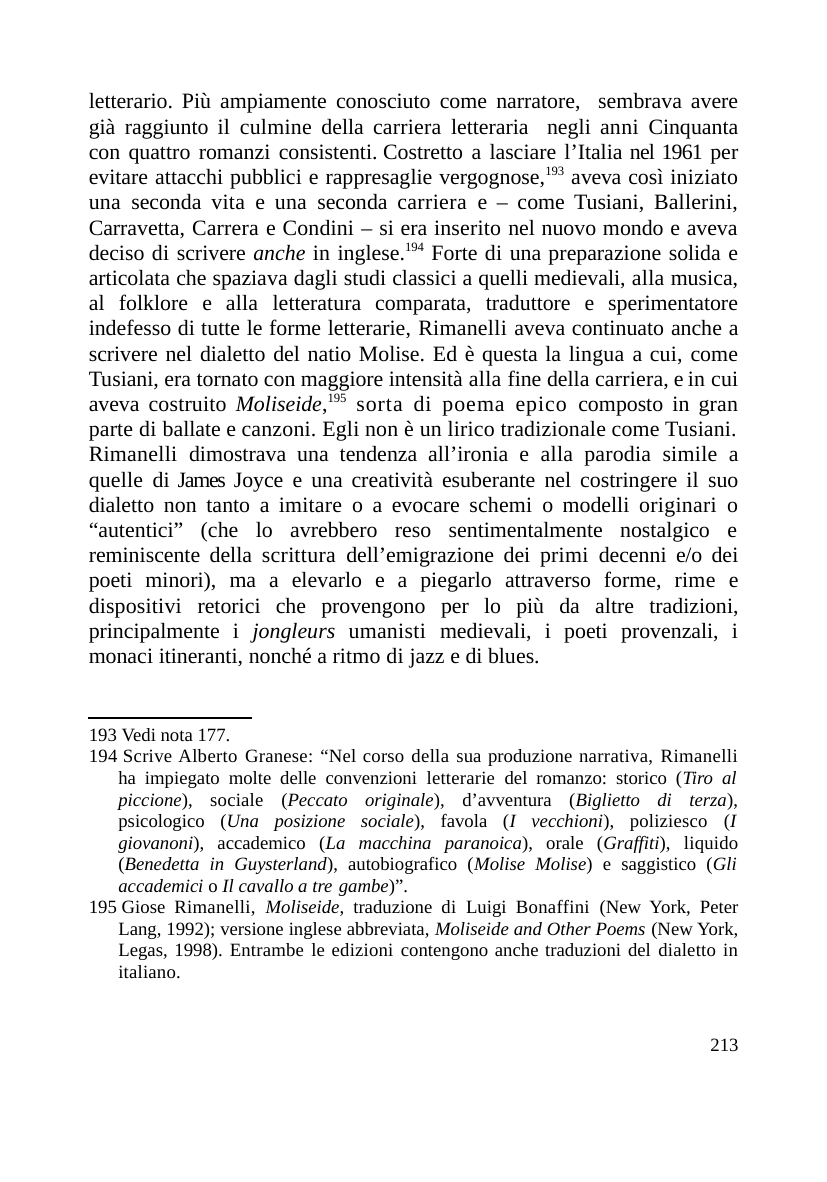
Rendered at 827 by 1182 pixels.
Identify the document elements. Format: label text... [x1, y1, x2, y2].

text letterario. Più ampiamente conosciuto come narratore, sembrava avere già raggiunto il culmine della carriera letteraria negli anni Cinquanta con quattro romanzi consistenti. Costretto a lasciare l’Italia nel 1961 per evitare attacchi pubblici e rappresaglie vergognose, aveva così iniziato una seconda vita e una seconda carriera e – come Tusiani, Ballerini, Carravetta, Carrera e Condini – si era inserito nel nuovo mondo e aveva deciso di scrivere anche in inglese. Forte di una preparazione solida e articolata che spaziava dagli studi classici a quelli medievali, alla musica, al folklore e alla letteratura comparata, traduttore e sperimentatore indefesso di tutte le forme letterarie, Rimanelli aveva continuato anche a scrivere nel dialetto del natio Molise. Ed è questa la lingua a cui, come Tusiani, era tornato con maggiore intensità alla fine della carriera, e in cui aveva costruito Moliseide, sorta di poema epico composto in gran parte di ballate e canzoni. Egli non è un lirico tradizionale come Tusiani. Rimanelli dimostrava una tendenza all’ironia e alla parodia simile a quelle di James Joyce e una creatività esuberante nel costringere il suo dialetto non tanto a imitare o a evocare schemi o modelli originari o “autentici” (che lo avrebbero reso sentimentalmente nostalgico e reminiscente della scrittura dell’emigrazione dei primi decenni e/o dei poeti minori), ma a elevarlo e a piegarlo attraverso forme, rime e dispositivi retorici che provengono per lo più da altre tradizioni, principalmente i jongleurs umanisti medievali, i poeti provenzali, i monaci itineranti, nonché a ritmo di jazz e di blues. [88, 88, 738, 668]
text Giose Rimanelli, Moliseide, traduzione di Luigi Bonaffini (New York, Peter Lang, 1992); versione inglese abbreviata, Moliseide and Other Poems (New York, Legas, 1998). Entrambe le edizioni contengono anche traduzioni del dialetto in italiano. [88, 896, 738, 982]
text Vedi nota 177. [88, 724, 738, 745]
text Scrive Alberto Granese: “Nel corso della sua produzione narrativa, Rimanelli ha impiegato molte delle convenzioni letterarie del romanzo: storico (Tiro al piccione), sociale (Peccato originale), d’avventura (Biglietto di terza), psicologico (Una posizione sociale), favola (I vecchioni), poliziesco (I giovanoni), accademico (La macchina paranoica), orale (Graffiti), liquido (Benedetta in Guysterland), autobiografico (Molise Molise) e saggistico (Gli accademici o Il cavallo a tre gambe)”. [88, 745, 738, 896]
